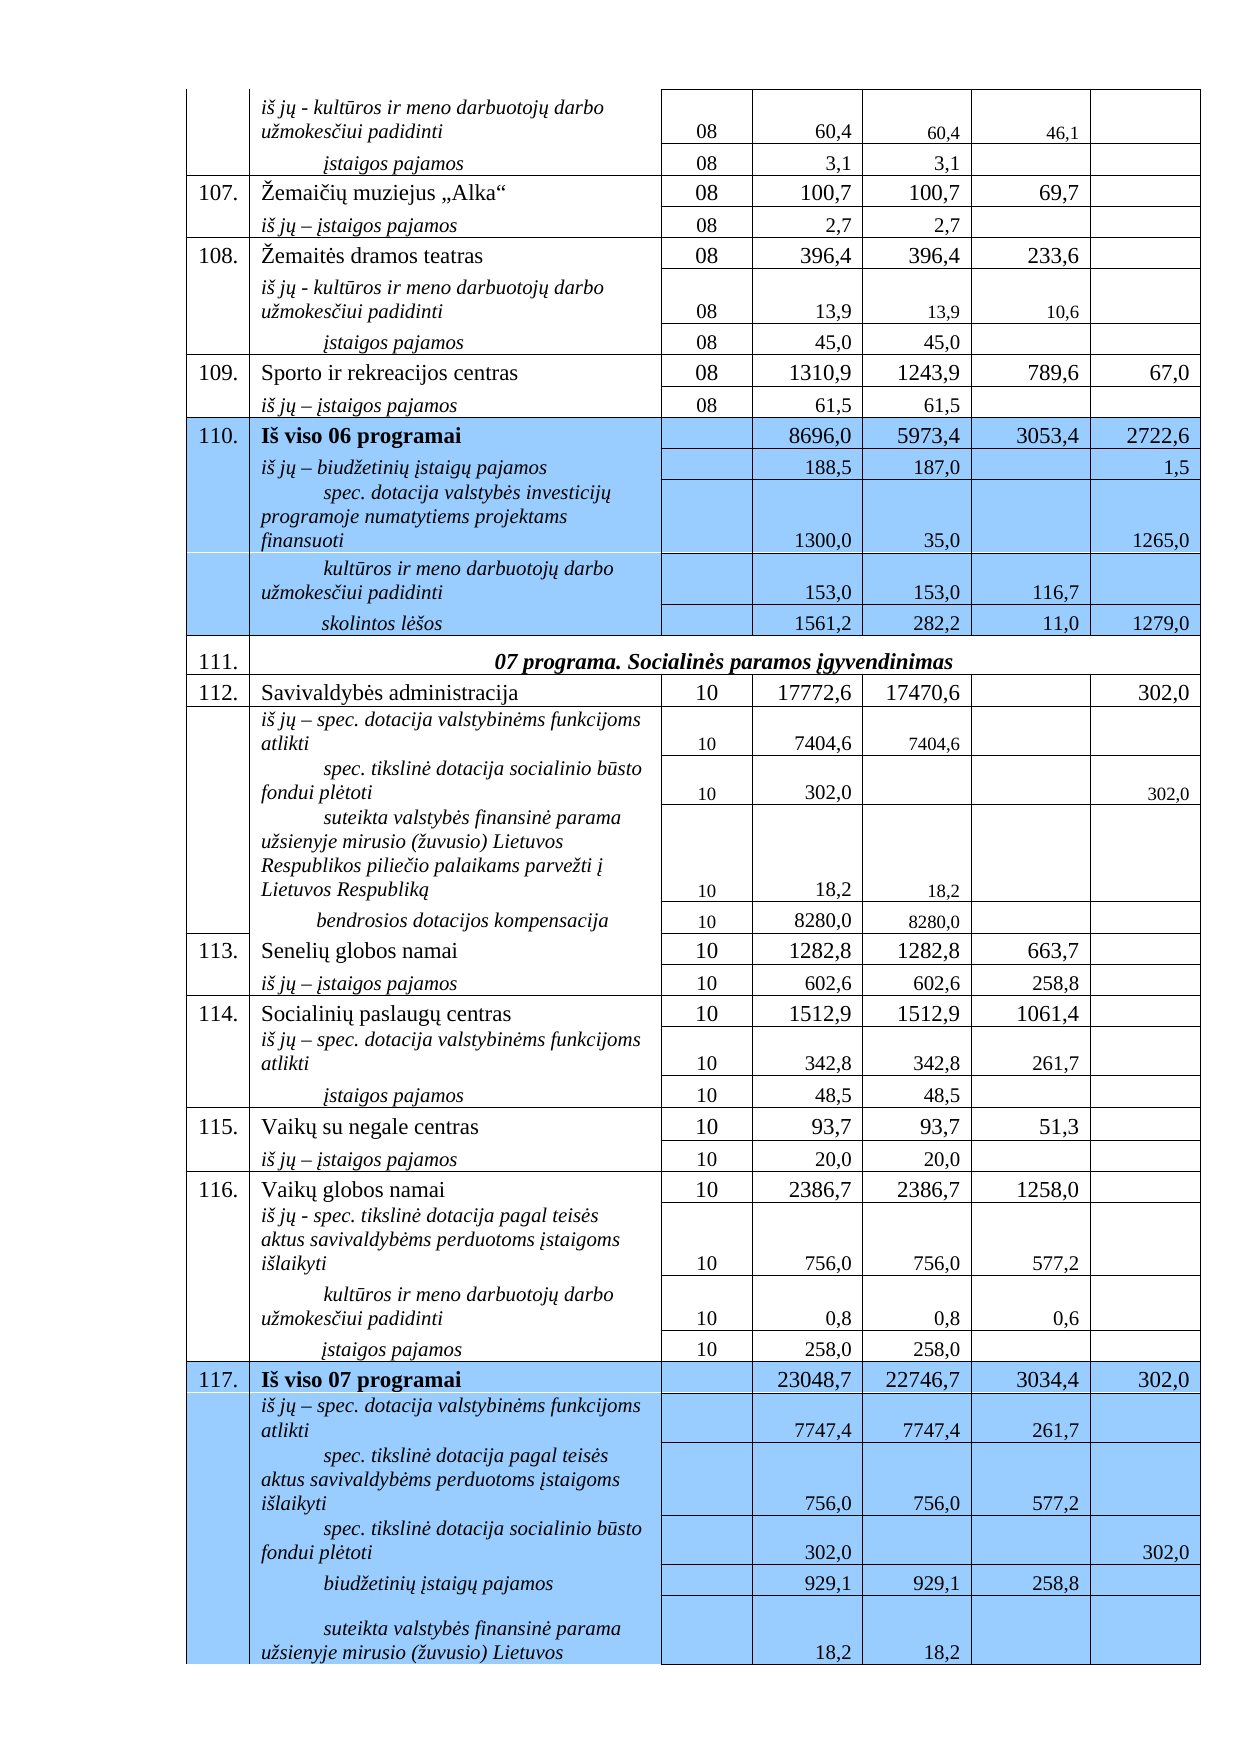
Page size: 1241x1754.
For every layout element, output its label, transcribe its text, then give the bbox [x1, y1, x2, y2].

table_cell 258,8 [972, 1565, 1090, 1595]
table_cell [1091, 1596, 1200, 1664]
table_cell [1091, 1076, 1200, 1107]
table_cell Žemaitės dramos teatras [250, 238, 661, 268]
table_cell 60,4 [863, 90, 971, 143]
table_cell [972, 324, 1090, 354]
table_cell [662, 1394, 752, 1442]
table_cell 602,6 [863, 965, 971, 995]
table_cell 3034,4 [972, 1362, 1090, 1392]
table_cell iš jų – spec. dotacija valstybinėms funkcijoms atlikti [250, 1026, 661, 1075]
table_cell iš jų – spec. dotacija valstybinėms funkcijoms atlikti [250, 1393, 661, 1442]
table_cell [187, 479, 249, 552]
table_cell 756,0 [863, 1203, 971, 1275]
table_cell 187,0 [863, 449, 971, 479]
table_cell 261,7 [972, 1027, 1090, 1075]
table_cell [1091, 805, 1200, 901]
table_cell iš jų – įstaigos pajamos [250, 1140, 661, 1171]
table_cell 233,6 [972, 238, 1090, 268]
table_cell 18,2 [753, 805, 862, 901]
table_cell 7747,4 [753, 1394, 862, 1442]
table_cell 08 [662, 238, 752, 268]
table_cell [187, 604, 249, 635]
table_cell 116. [187, 1172, 249, 1202]
table_cell įstaigos pajamos [250, 1075, 661, 1107]
table_cell iš jų – įstaigos pajamos [250, 206, 661, 237]
table_cell [1091, 1331, 1200, 1361]
table_cell 10 [662, 996, 752, 1026]
table_cell 23048,7 [753, 1362, 862, 1392]
table_cell iš jų - kultūros ir meno darbuotojų darbo užmokesčiui padidinti [250, 89, 661, 143]
table_cell 11,0 [972, 605, 1090, 635]
table_cell 20,0 [753, 1141, 862, 1171]
table_cell [972, 675, 1090, 706]
table_cell 117. [187, 1362, 249, 1392]
table_cell 302,0 [1091, 1516, 1200, 1564]
table_cell 10 [662, 934, 752, 964]
table_cell Vaikų globos namai [250, 1172, 661, 1202]
table_cell 396,4 [753, 238, 862, 268]
table_cell 1512,9 [863, 996, 971, 1026]
table_cell [187, 143, 249, 174]
table_cell 8280,0 [753, 902, 862, 932]
table_cell 153,0 [753, 554, 862, 604]
table_cell 8280,0 [863, 902, 971, 932]
table_cell 35,0 [863, 480, 971, 552]
table_cell 1243,9 [863, 355, 971, 386]
table_cell 2,7 [753, 207, 862, 237]
table_cell 756,0 [753, 1203, 862, 1275]
table_cell spec. dotacija valstybės investicijų programoje numatytiems projektams finansuoti [250, 479, 661, 552]
table_cell 2,7 [863, 207, 971, 237]
table_cell [187, 804, 249, 901]
table_cell 07 programa. Socialinės paramos įgyvendinimas [250, 636, 1200, 674]
table_cell Iš viso 06 programai [250, 418, 661, 448]
table_cell 10 [662, 1027, 752, 1075]
table_cell [1091, 1565, 1200, 1595]
table_cell 342,8 [753, 1027, 862, 1075]
table_cell [662, 1565, 752, 1595]
table_cell 8696,0 [753, 418, 862, 448]
table_cell 13,9 [863, 269, 971, 323]
table_cell 5973,4 [863, 418, 971, 448]
table_cell 10 [662, 902, 752, 932]
table_cell 1282,8 [863, 934, 971, 964]
table_cell 1300,0 [753, 480, 862, 552]
table_cell [1091, 934, 1200, 964]
table_cell [187, 268, 249, 323]
table_cell 1512,9 [753, 996, 862, 1026]
table_cell 67,0 [1091, 355, 1200, 386]
table_cell [972, 756, 1090, 804]
table_cell 1279,0 [1091, 605, 1200, 635]
table_cell [972, 1596, 1090, 1664]
table_cell [187, 386, 249, 417]
table_cell [187, 1075, 249, 1107]
table_cell Žemaičių muziejus „Alka“ [250, 176, 661, 206]
table_cell 48,5 [753, 1076, 862, 1107]
table_cell 663,7 [972, 934, 1090, 964]
table_cell [187, 448, 249, 479]
table_cell [187, 1442, 249, 1515]
table_cell [1091, 238, 1200, 268]
table_cell [972, 387, 1090, 417]
table_cell Savivaldybės administracija [250, 675, 661, 706]
table_cell 0,6 [972, 1276, 1090, 1330]
table_cell 08 [662, 144, 752, 174]
table_cell įstaigos pajamos [250, 143, 661, 174]
table_cell 08 [662, 387, 752, 417]
table_cell 1265,0 [1091, 480, 1200, 552]
table_cell įstaigos pajamos [250, 323, 661, 354]
table_cell 7747,4 [863, 1394, 971, 1442]
table_cell 3053,4 [972, 418, 1090, 448]
table_cell [863, 1516, 971, 1564]
table_cell [1091, 269, 1200, 323]
table_cell 93,7 [753, 1108, 862, 1139]
table_cell 1561,2 [753, 605, 862, 635]
table_cell 10 [662, 1276, 752, 1330]
table_cell 7404,6 [753, 707, 862, 755]
table_cell 153,0 [863, 554, 971, 604]
table_cell [187, 1026, 249, 1075]
table_cell 08 [662, 176, 752, 206]
table_cell Socialinių paslaugų centras [250, 996, 661, 1026]
table_cell 1310,9 [753, 355, 862, 386]
table_cell Vaikų su negale centras [250, 1108, 661, 1139]
table_cell [187, 1202, 249, 1275]
table_cell spec. tikslinė dotacija socialinio būsto fondui plėtoti [250, 1515, 661, 1564]
table_cell 46,1 [972, 90, 1090, 143]
table_cell [1091, 144, 1200, 174]
table_cell spec. tikslinė dotacija pagal teisės aktus savivaldybėms perduotoms įstaigoms išlaikyti [250, 1442, 661, 1515]
table_cell 302,0 [1091, 1362, 1200, 1392]
table_cell 48,5 [863, 1076, 971, 1107]
table_cell 10 [662, 1076, 752, 1107]
table_cell [187, 323, 249, 354]
table_cell kultūros ir meno darbuotojų darbo užmokesčiui padidinti [250, 553, 661, 604]
table_cell 342,8 [863, 1027, 971, 1075]
table_cell 17470,6 [863, 675, 971, 706]
table_cell skolintos lėšos [250, 604, 661, 635]
table_cell [1091, 1108, 1200, 1139]
table_cell iš jų – įstaigos pajamos [250, 386, 661, 417]
table_cell 10,6 [972, 269, 1090, 323]
table_cell [972, 1141, 1090, 1171]
table_cell [187, 1595, 249, 1664]
table_cell [1091, 1141, 1200, 1171]
table_cell [972, 449, 1090, 479]
table_cell 113. [187, 934, 249, 964]
table_cell 2386,7 [863, 1172, 971, 1202]
table_cell 0,8 [863, 1276, 971, 1330]
table_cell 3,1 [753, 144, 862, 174]
table_cell [1091, 1394, 1200, 1442]
table_cell [1091, 996, 1200, 1026]
table_cell 756,0 [753, 1443, 862, 1515]
table_cell 10 [662, 1172, 752, 1202]
table_cell [972, 707, 1090, 755]
table_cell 258,0 [863, 1331, 971, 1361]
table_cell [1091, 554, 1200, 604]
table_cell [187, 553, 249, 604]
table_cell 0,8 [753, 1276, 862, 1330]
table_cell 7404,6 [863, 707, 971, 755]
table_cell 22746,7 [863, 1362, 971, 1392]
table_cell 100,7 [753, 176, 862, 206]
table_cell 18,2 [753, 1596, 862, 1664]
table_cell 282,2 [863, 605, 971, 635]
table_cell [187, 1275, 249, 1330]
table_cell 109. [187, 355, 249, 386]
table_cell [972, 805, 1090, 901]
table_cell [972, 144, 1090, 174]
table_cell 61,5 [863, 387, 971, 417]
table_cell 111. [187, 636, 249, 674]
table_cell suteikta valstybės finansinė parama užsienyje mirusio (žuvusio) Lietuvos [250, 1595, 661, 1664]
table_cell [187, 206, 249, 237]
table_cell 60,4 [753, 90, 862, 143]
table_cell 20,0 [863, 1141, 971, 1171]
table_cell 110. [187, 418, 249, 448]
table_cell iš jų - kultūros ir meno darbuotojų darbo užmokesčiui padidinti [250, 268, 661, 323]
table_cell 756,0 [863, 1443, 971, 1515]
table_cell 258,0 [753, 1331, 862, 1361]
table_cell [187, 901, 249, 932]
table_cell 2386,7 [753, 1172, 862, 1202]
table_cell 302,0 [753, 756, 862, 804]
table_cell 51,3 [972, 1108, 1090, 1139]
table_cell 08 [662, 90, 752, 143]
table_cell 10 [662, 707, 752, 755]
table_cell [662, 1596, 752, 1664]
table_cell 61,5 [753, 387, 862, 417]
table_cell 302,0 [1091, 675, 1200, 706]
table_cell 10 [662, 965, 752, 995]
table_cell 577,2 [972, 1443, 1090, 1515]
table_cell [1091, 707, 1200, 755]
table_cell 929,1 [863, 1565, 971, 1595]
table_cell 3,1 [863, 144, 971, 174]
table_cell [1091, 324, 1200, 354]
table_cell [1091, 1172, 1200, 1202]
table_cell iš jų - spec. tikslinė dotacija pagal teisės aktus savivaldybėms perduotoms įstaigoms išlaikyti [250, 1202, 661, 1275]
table_cell 396,4 [863, 238, 971, 268]
table_cell [1091, 90, 1200, 143]
table_cell [1091, 965, 1200, 995]
table_cell spec. tikslinė dotacija socialinio būsto fondui plėtoti [250, 755, 661, 804]
table_cell 08 [662, 324, 752, 354]
table_cell 45,0 [863, 324, 971, 354]
table_cell [662, 1443, 752, 1515]
table_cell 114. [187, 996, 249, 1026]
table_cell [662, 554, 752, 604]
table_cell 1061,4 [972, 996, 1090, 1026]
table_cell [662, 1362, 752, 1392]
table_cell [662, 449, 752, 479]
table_cell 188,5 [753, 449, 862, 479]
table_cell [1091, 1443, 1200, 1515]
table_cell kultūros ir meno darbuotojų darbo užmokesčiui padidinti [250, 1275, 661, 1330]
table_cell 2722,6 [1091, 418, 1200, 448]
table_cell 10 [662, 756, 752, 804]
table_cell [187, 755, 249, 804]
table_cell biudžetinių įstaigų pajamos [250, 1564, 661, 1595]
table_cell 69,7 [972, 176, 1090, 206]
table_cell [1091, 1027, 1200, 1075]
table_cell 10 [662, 1203, 752, 1275]
table_cell [972, 1331, 1090, 1361]
table_cell [187, 1330, 249, 1361]
table_cell suteikta valstybės finansinė parama užsienyje mirusio (žuvusio) Lietuvos Respublikos piliečio palaikams parvežti į Lietuvos Respubliką [250, 804, 661, 901]
table_cell [187, 707, 249, 755]
table_cell [1091, 176, 1200, 206]
table_cell [972, 480, 1090, 552]
table_cell 302,0 [1091, 756, 1200, 804]
table_cell bendrosios dotacijos kompensacija [250, 901, 661, 932]
table_cell 1,5 [1091, 449, 1200, 479]
table_cell 18,2 [863, 1596, 971, 1664]
table_cell [1091, 902, 1200, 932]
table_cell 10 [662, 1331, 752, 1361]
table_cell 17772,6 [753, 675, 862, 706]
table_cell 789,6 [972, 355, 1090, 386]
table_cell 116,7 [972, 554, 1090, 604]
table_cell [662, 480, 752, 552]
table_cell [972, 1516, 1090, 1564]
table_cell 929,1 [753, 1565, 862, 1595]
table_cell 93,7 [863, 1108, 971, 1139]
table_cell 302,0 [753, 1516, 862, 1564]
table_cell 10 [662, 1141, 752, 1171]
table_cell 100,7 [863, 176, 971, 206]
table_cell [1091, 207, 1200, 237]
table_cell 18,2 [863, 805, 971, 901]
table_cell [187, 964, 249, 995]
table_cell [187, 1515, 249, 1564]
table_cell 1282,8 [753, 934, 862, 964]
table_cell 08 [662, 207, 752, 237]
table_cell [972, 1076, 1090, 1107]
table_cell 08 [662, 269, 752, 323]
table_cell 258,8 [972, 965, 1090, 995]
table_cell [187, 1140, 249, 1171]
table_cell 115. [187, 1108, 249, 1139]
table_cell 45,0 [753, 324, 862, 354]
table_cell iš jų – biudžetinių įstaigų pajamos [250, 448, 661, 479]
table_cell 107. [187, 176, 249, 206]
table_cell 08 [662, 355, 752, 386]
table_cell [1091, 1276, 1200, 1330]
table_cell 577,2 [972, 1203, 1090, 1275]
table_cell [972, 902, 1090, 932]
table_cell 10 [662, 1108, 752, 1139]
table_cell [863, 756, 971, 804]
table_cell [972, 207, 1090, 237]
table_cell [1091, 387, 1200, 417]
table_cell Iš viso 07 programai [250, 1362, 661, 1392]
table_cell 602,6 [753, 965, 862, 995]
table_cell [187, 1393, 249, 1442]
table_cell 108. [187, 238, 249, 268]
table_cell [187, 89, 249, 143]
table_cell [662, 1516, 752, 1564]
table_cell [662, 418, 752, 448]
table_cell Sporto ir rekreacijos centras [250, 355, 661, 386]
table_cell [662, 605, 752, 635]
table_cell įstaigos pajamos [250, 1330, 661, 1361]
table_cell iš jų – spec. dotacija valstybinėms funkcijoms atlikti [250, 707, 661, 755]
table_cell 261,7 [972, 1394, 1090, 1442]
table_cell 112. [187, 675, 249, 706]
table_cell [187, 1564, 249, 1595]
table_cell 13,9 [753, 269, 862, 323]
table_cell iš jų – įstaigos pajamos [250, 964, 661, 995]
table_cell 10 [662, 805, 752, 901]
table_cell 10 [662, 675, 752, 706]
table_cell Senelių globos namai [250, 933, 661, 964]
table_cell [1091, 1203, 1200, 1275]
table_cell 1258,0 [972, 1172, 1090, 1202]
